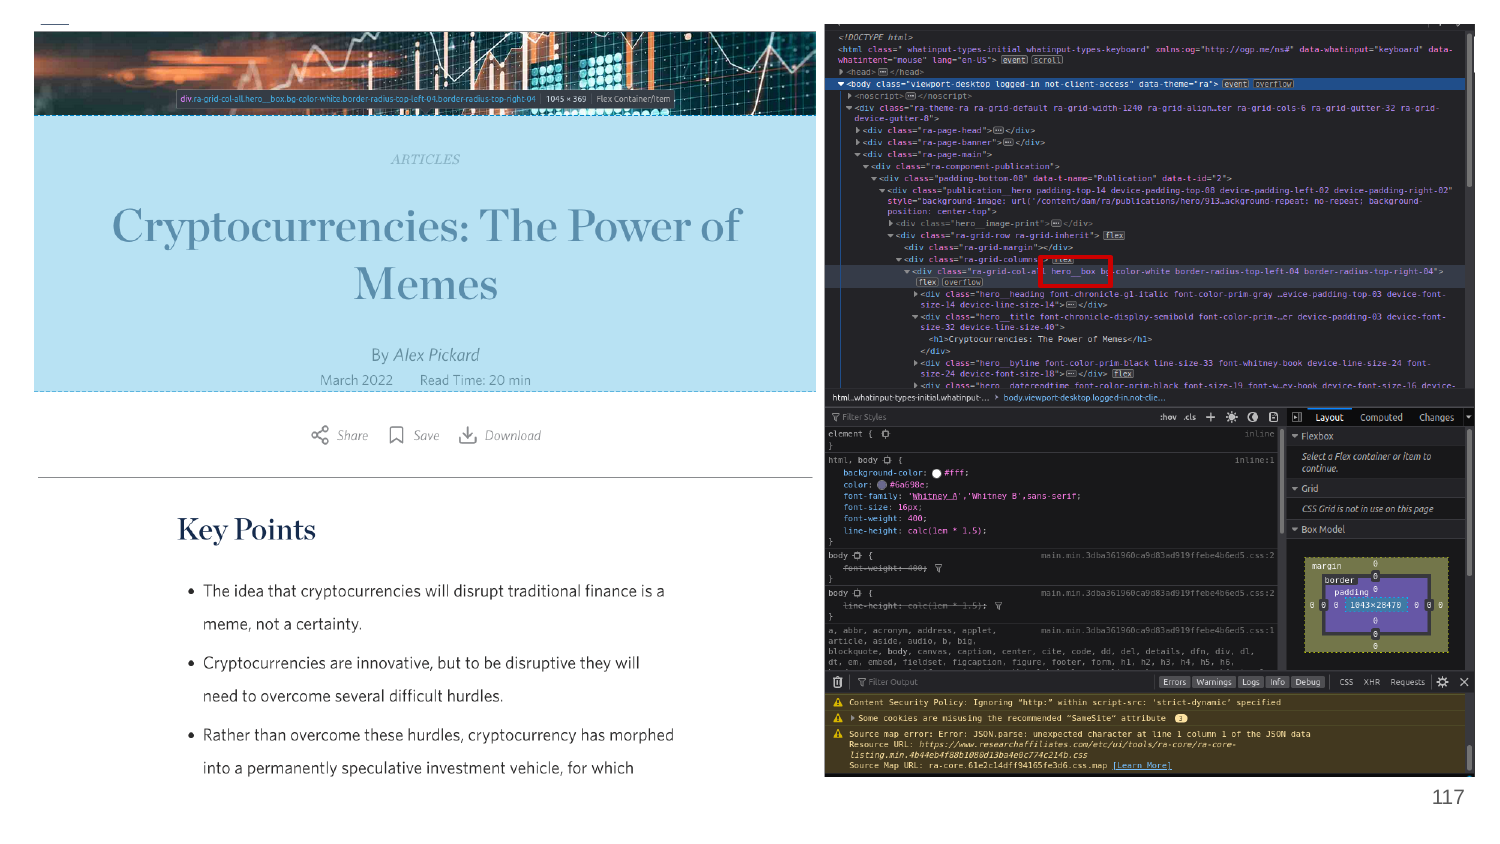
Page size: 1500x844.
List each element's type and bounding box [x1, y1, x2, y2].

picture [34, 24, 1475, 777]
slide_number [1389, 764, 1480, 830]
